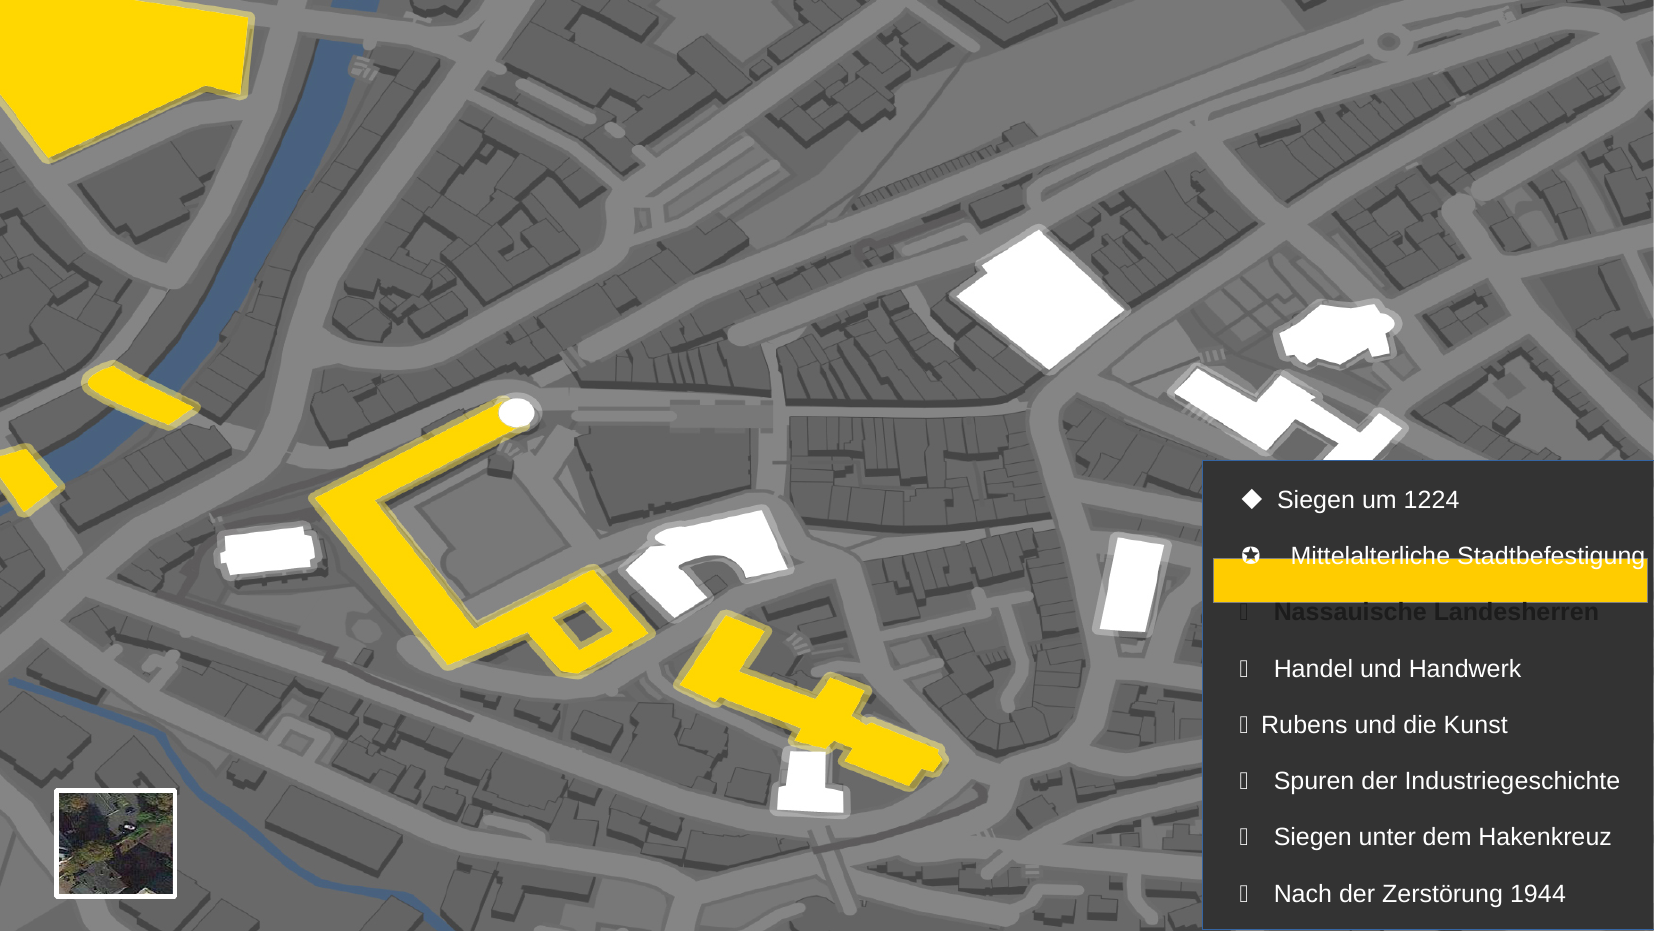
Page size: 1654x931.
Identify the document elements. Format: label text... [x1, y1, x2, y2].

picture [0, 0, 1654, 931]
text_box [1202, 460, 1654, 930]
text_box  Siegen um 1224  Mittelalterliche Stadtbefestigung  Nassauische Landesherren  Handel und Handwerk  Rubens und die Kunst  Spuren der Industriegeschichte  Siegen unter dem Hakenkreuz  Nach der Zerstörung 1944  Siegen – zu neuen Ufern  Stadtteile von Siegen [1224, 478, 1654, 931]
